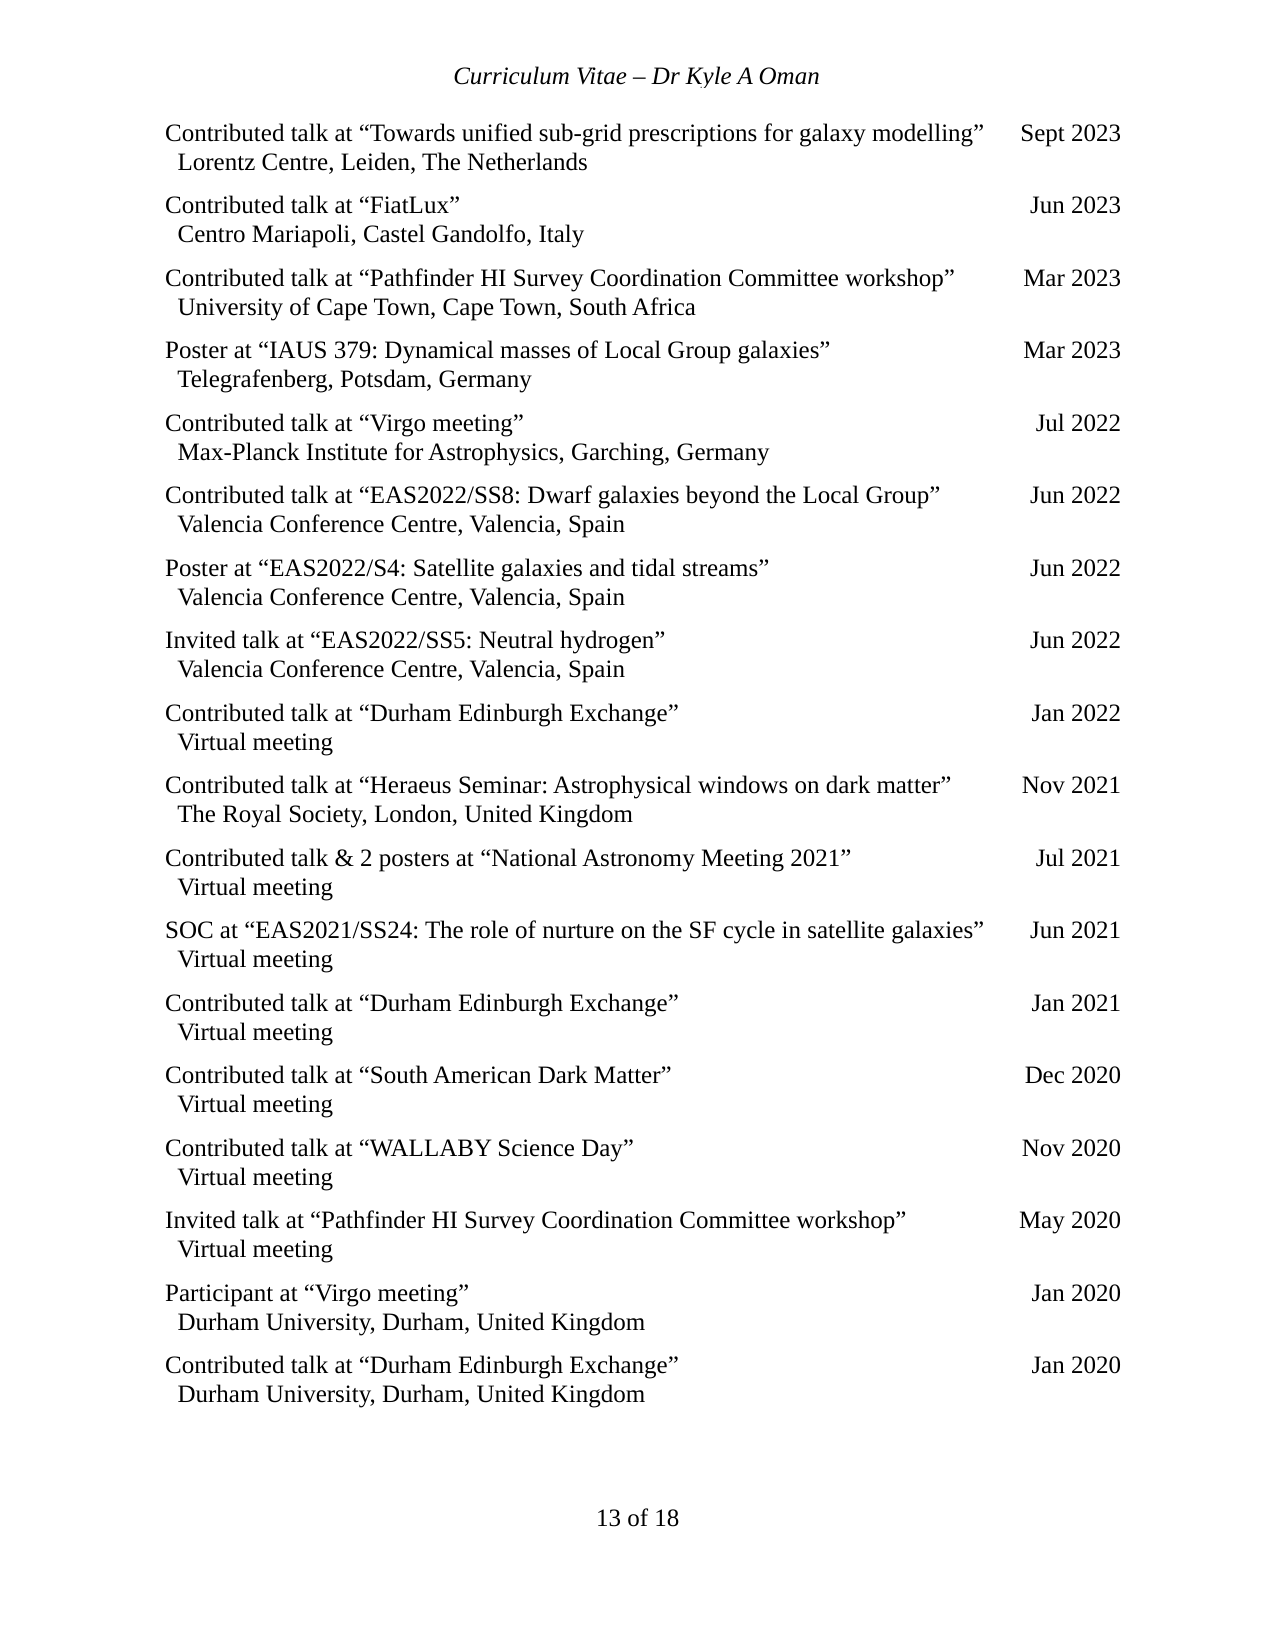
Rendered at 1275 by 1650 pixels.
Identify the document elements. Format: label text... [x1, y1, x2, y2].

text Contributed talk at “Towards unified sub-grid prescriptions for galaxy modelling” Sept 2023 Lorentz Centre, Leiden, The Netherlands [118, 118, 1157, 175]
text Invited talk at “Pathfinder HI Survey Coordination Committee workshop” May 2020 Virtual meeting [118, 1205, 1157, 1263]
text Contributed talk at “Durham Edinburgh Exchange” Jan 2020 Durham University, Durham, United Kingdom [118, 1350, 1157, 1408]
text Poster at “IAUS 379: Dynamical masses of Local Group galaxies” Mar 2023 Telegrafenberg, Potsdam, Germany [118, 335, 1157, 393]
text Participant at “Virgo meeting” Jan 2020 Durham University, Durham, United Kingdom [118, 1278, 1157, 1335]
text Contributed talk at “WALLABY Science Day” Nov 2020 Virtual meeting [118, 1133, 1157, 1190]
text Contributed talk at “Durham Edinburgh Exchange” Jan 2021 Virtual meeting [118, 988, 1157, 1045]
text Contributed talk at “Durham Edinburgh Exchange” Jan 2022 Virtual meeting [118, 698, 1157, 755]
text Invited talk at “EAS2022/SS5: Neutral hydrogen” Jun 2022 Valencia Conference Centre, Valencia, Spain [118, 625, 1157, 683]
text Contributed talk at “Heraeus Seminar: Astrophysical windows on dark matter” Nov 2021 The Royal Society, London, United Kingdom [118, 770, 1157, 828]
text Contributed talk at “South American Dark Matter” Dec 2020 Virtual meeting [118, 1060, 1157, 1118]
text Contributed talk at “Pathfinder HI Survey Coordination Committee workshop” Mar 2023 University of Cape Town, Cape Town, South Africa [118, 263, 1157, 320]
text Contributed talk & 2 posters at “National Astronomy Meeting 2021” Jul 2021 Virtual meeting [118, 843, 1157, 900]
text Contributed talk at “FiatLux” Jun 2023 Centro Mariapoli, Castel Gandolfo, Italy [118, 190, 1157, 248]
text Poster at “EAS2022/S4: Satellite galaxies and tidal streams” Jun 2022 Valencia Conference Centre, Valencia, Spain [118, 553, 1157, 610]
text Contributed talk at “Virgo meeting” Jul 2022 Max-Planck Institute for Astrophysics, Garching, Germany [118, 408, 1157, 465]
text SOC at “EAS2021/SS24: The role of nurture on the SF cycle in satellite galaxies” Jun 2021 Virtual meeting [118, 915, 1157, 973]
text Contributed talk at “EAS2022/SS8: Dwarf galaxies beyond the Local Group” Jun 2022 Valencia Conference Centre, Valencia, Spain [118, 480, 1157, 538]
